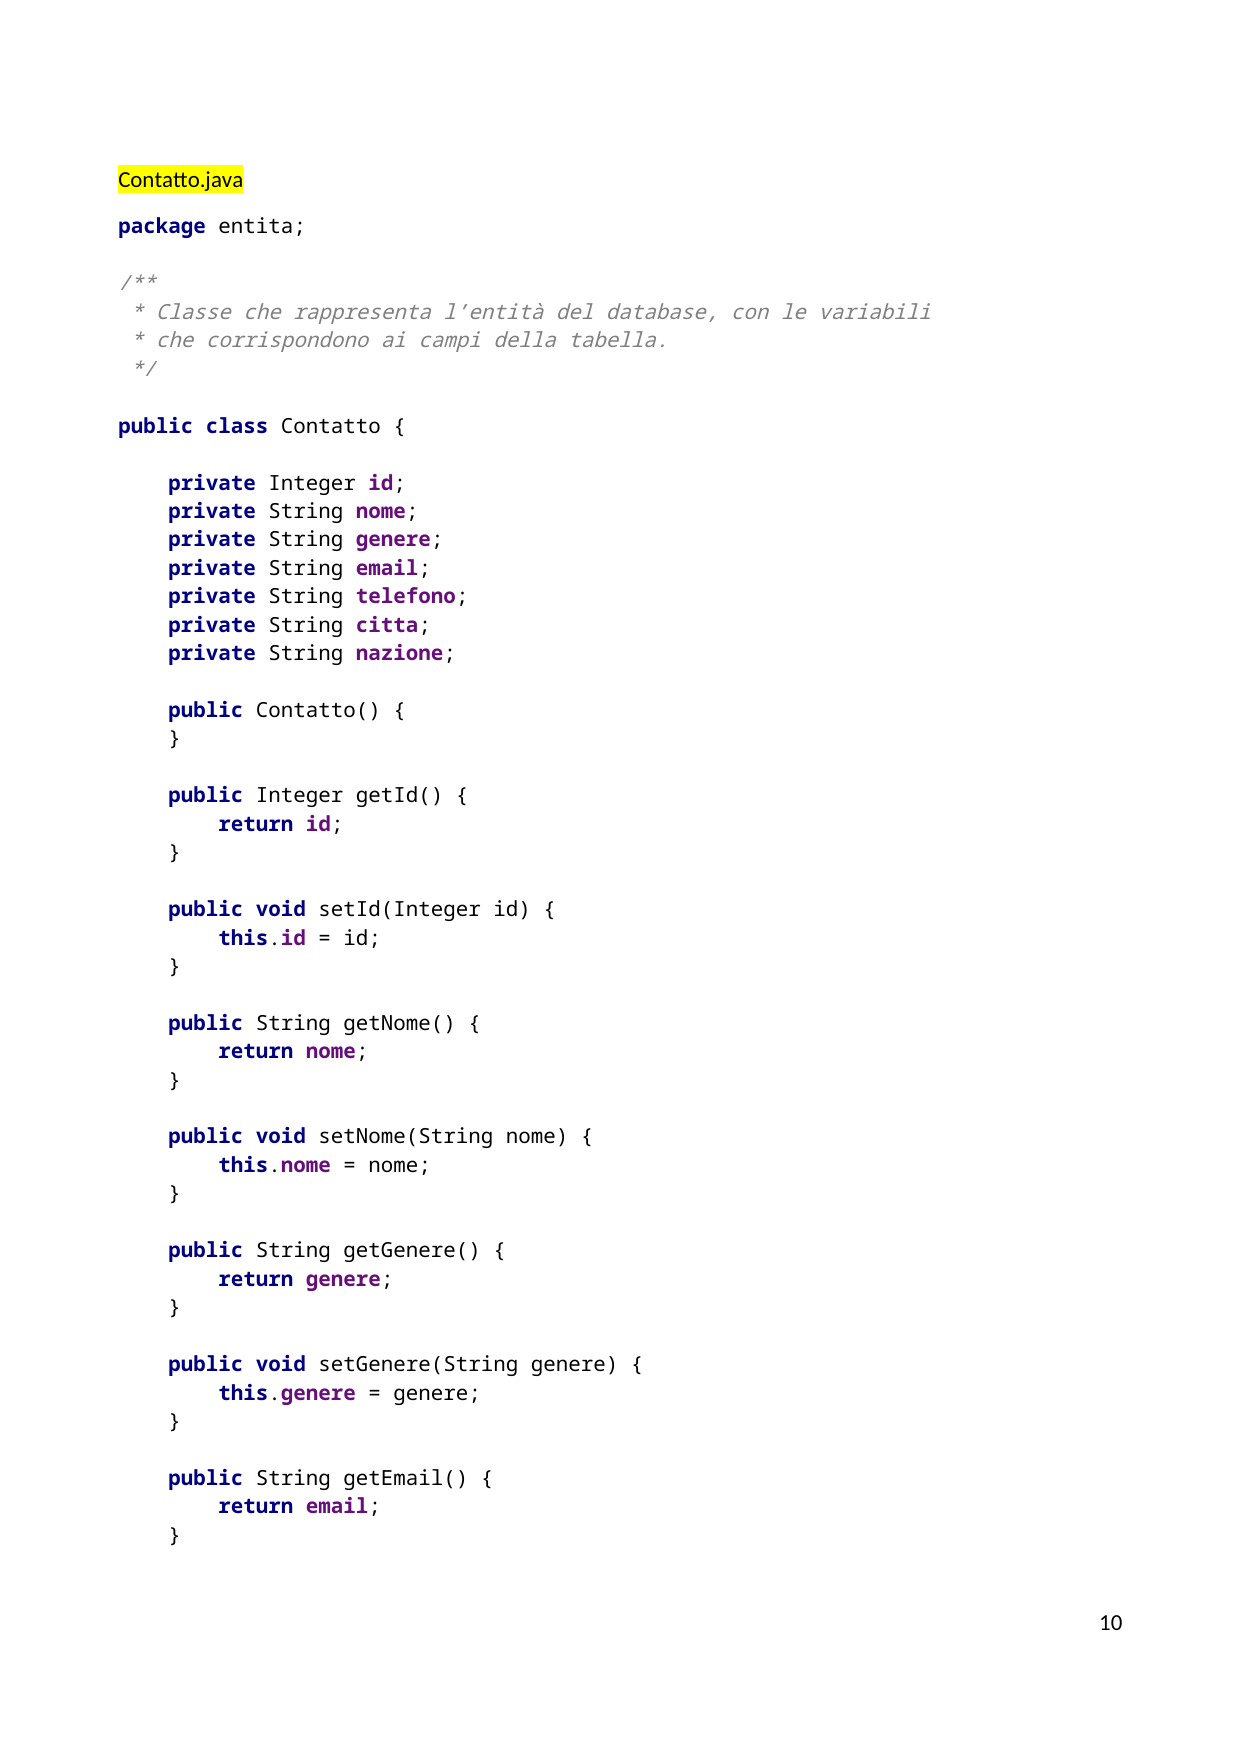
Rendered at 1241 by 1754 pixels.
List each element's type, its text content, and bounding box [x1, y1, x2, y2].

text Contatto.java [118, 165, 1122, 193]
text package entita; /** * Classe che rappresenta l’entità del database, con le variabili * che corrispondono ai campi della tabella. */ public class Contatto { private Integer id; private String nome; private String genere; private String email; private String telefono; private String citta; private String nazione; public Contatto() { } public Integer getId() { return id; } public void setId(Integer id) { this.id = id; } public String getNome() { return nome; } public void setNome(String nome) { this.nome = nome; } public String getGenere() { return genere; } public void setGenere(String genere) { this.genere = genere; } public String getEmail() { return email; } [118, 212, 1122, 1577]
